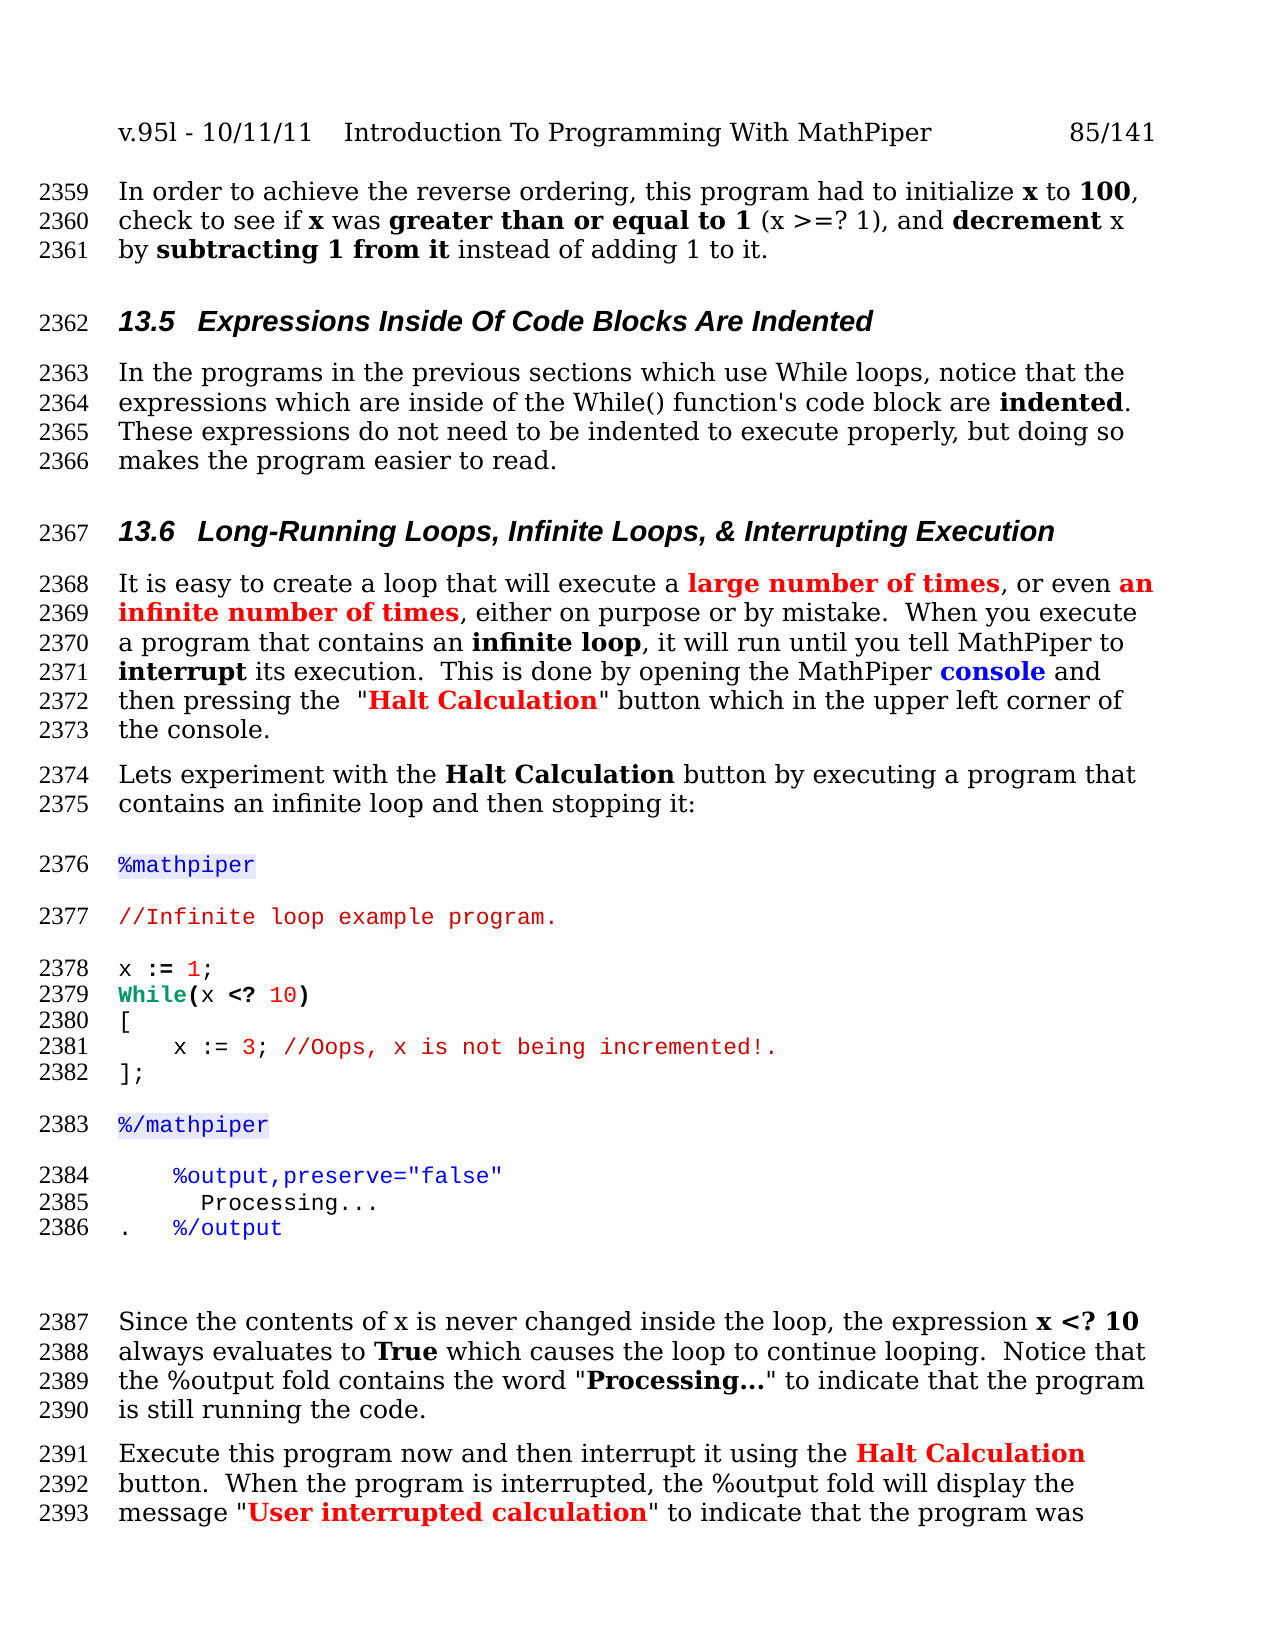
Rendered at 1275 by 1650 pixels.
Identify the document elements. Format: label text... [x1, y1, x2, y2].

text [ [118, 1009, 1157, 1035]
text Lets experiment with the Halt Calculation button by executing a program that contains an infinite loop and then stopping it: [118, 760, 1157, 818]
subtitle Long-Running Loops, Infinite Loops, & Interrupting Execution [118, 514, 1157, 548]
text ]; [118, 1061, 1157, 1087]
text In order to achieve the reverse ordering, this program had to initialize x to 100, check to see if x was greater than or equal to 1 (x >=? 1), and decrement x by subtracting 1 from it instead of adding 1 to it. [118, 177, 1157, 265]
text x := 1; [118, 957, 1157, 983]
text In the programs in the previous sections which use While loops, notice that the expressions which are inside of the While() function's code block are indented. These expressions do not need to be indented to execute properly, but doing so makes the program easier to read. [118, 358, 1157, 475]
text It is easy to create a loop that will execute a large number of times, or even an infinite number of times, either on purpose or by mistake. When you execute a program that contains an infinite loop, it will run until you tell MathPiper to interrupt its execution. This is done by opening the MathPiper console and then pressing the "Halt Calculation" button which in the upper left corner of the console. [118, 569, 1157, 745]
text %mathpiper [118, 854, 1157, 879]
subtitle Expressions Inside Of Code Blocks Are Indented [118, 304, 1157, 337]
text %/mathpiper [118, 1113, 1157, 1139]
text While(x <? 10) [118, 983, 1157, 1009]
text Since the contents of x is never changed inside the loop, the expression x <? 10 always evaluates to True which causes the loop to continue looping. Notice that the %output fold contains the word "Processing..." to indicate that the program is still running the code. [118, 1307, 1157, 1424]
text . %/output [118, 1217, 1157, 1243]
text x := 3; //Oops, x is not being incremented!. [118, 1035, 1157, 1061]
text Processing... [118, 1191, 1157, 1217]
text %output,preserve="false" [118, 1165, 1157, 1191]
text Execute this program now and then interrupt it using the Halt Calculation button. When the program is interrupted, the %output fold will display the message "User interrupted calculation" to indicate that the program was [118, 1439, 1157, 1527]
text //Infinite loop example program. [118, 906, 1157, 931]
